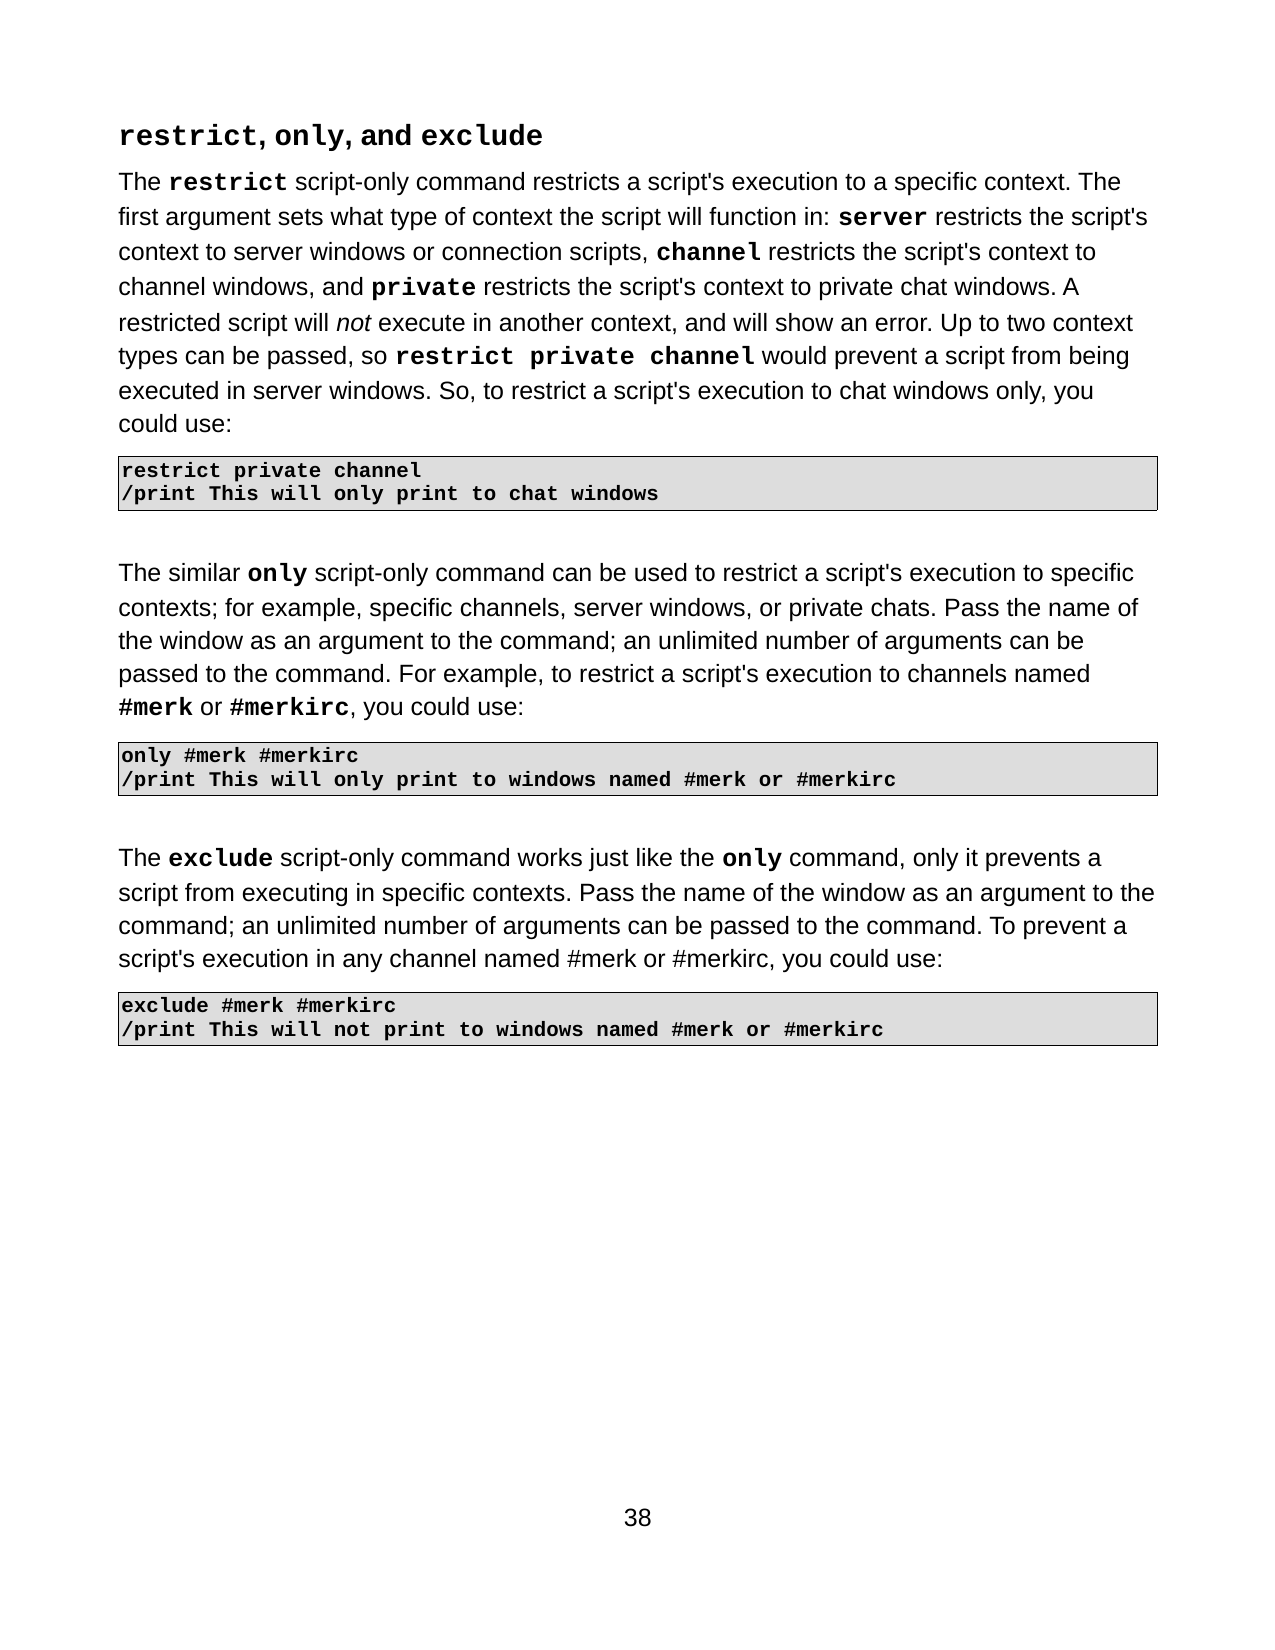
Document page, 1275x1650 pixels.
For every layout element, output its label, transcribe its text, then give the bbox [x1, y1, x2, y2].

table_header restrict private channel /print This will only print to chat windows [119, 457, 1157, 510]
text The restrict script-only command restricts a script's execution to a specific context. The first argument sets what type of context the script will function in: server restricts the script's context to server windows or connection scripts, channel restricts the script's context to channel windows, and private restricts the script's context to private chat windows. A restricted script will not execute in another context, and will show an error. Up to two context types can be passed, so restrict private channel would prevent a script from being executed in server windows. So, to restrict a script's execution to chat windows only, you could use: [118, 167, 1157, 438]
table_header exclude #merk #merkirc /print This will not print to windows named #merk or #merkirc [119, 993, 1157, 1045]
text The exclude script-only command works just like the only command, only it prevents a script from executing in specific contexts. Pass the name of the window as an argument to the command; an unlimited number of arguments can be passed to the command. To prevent a script's execution in any channel named #merk or #merkirc, you could use: [118, 843, 1157, 973]
table_header only #merk #merkirc /print This will only print to windows named #merk or #merkirc [119, 743, 1157, 795]
subtitle restrict, only, and exclude [118, 118, 1157, 154]
text The similar only script-only command can be used to restrict a script's execution to specific contexts; for example, specific channels, server windows, or private chats. Pass the name of the window as an argument to the command; an unlimited number of arguments can be passed to the command. For example, to restrict a script's execution to channels named #merk or #merkirc, you could use: [118, 558, 1157, 723]
